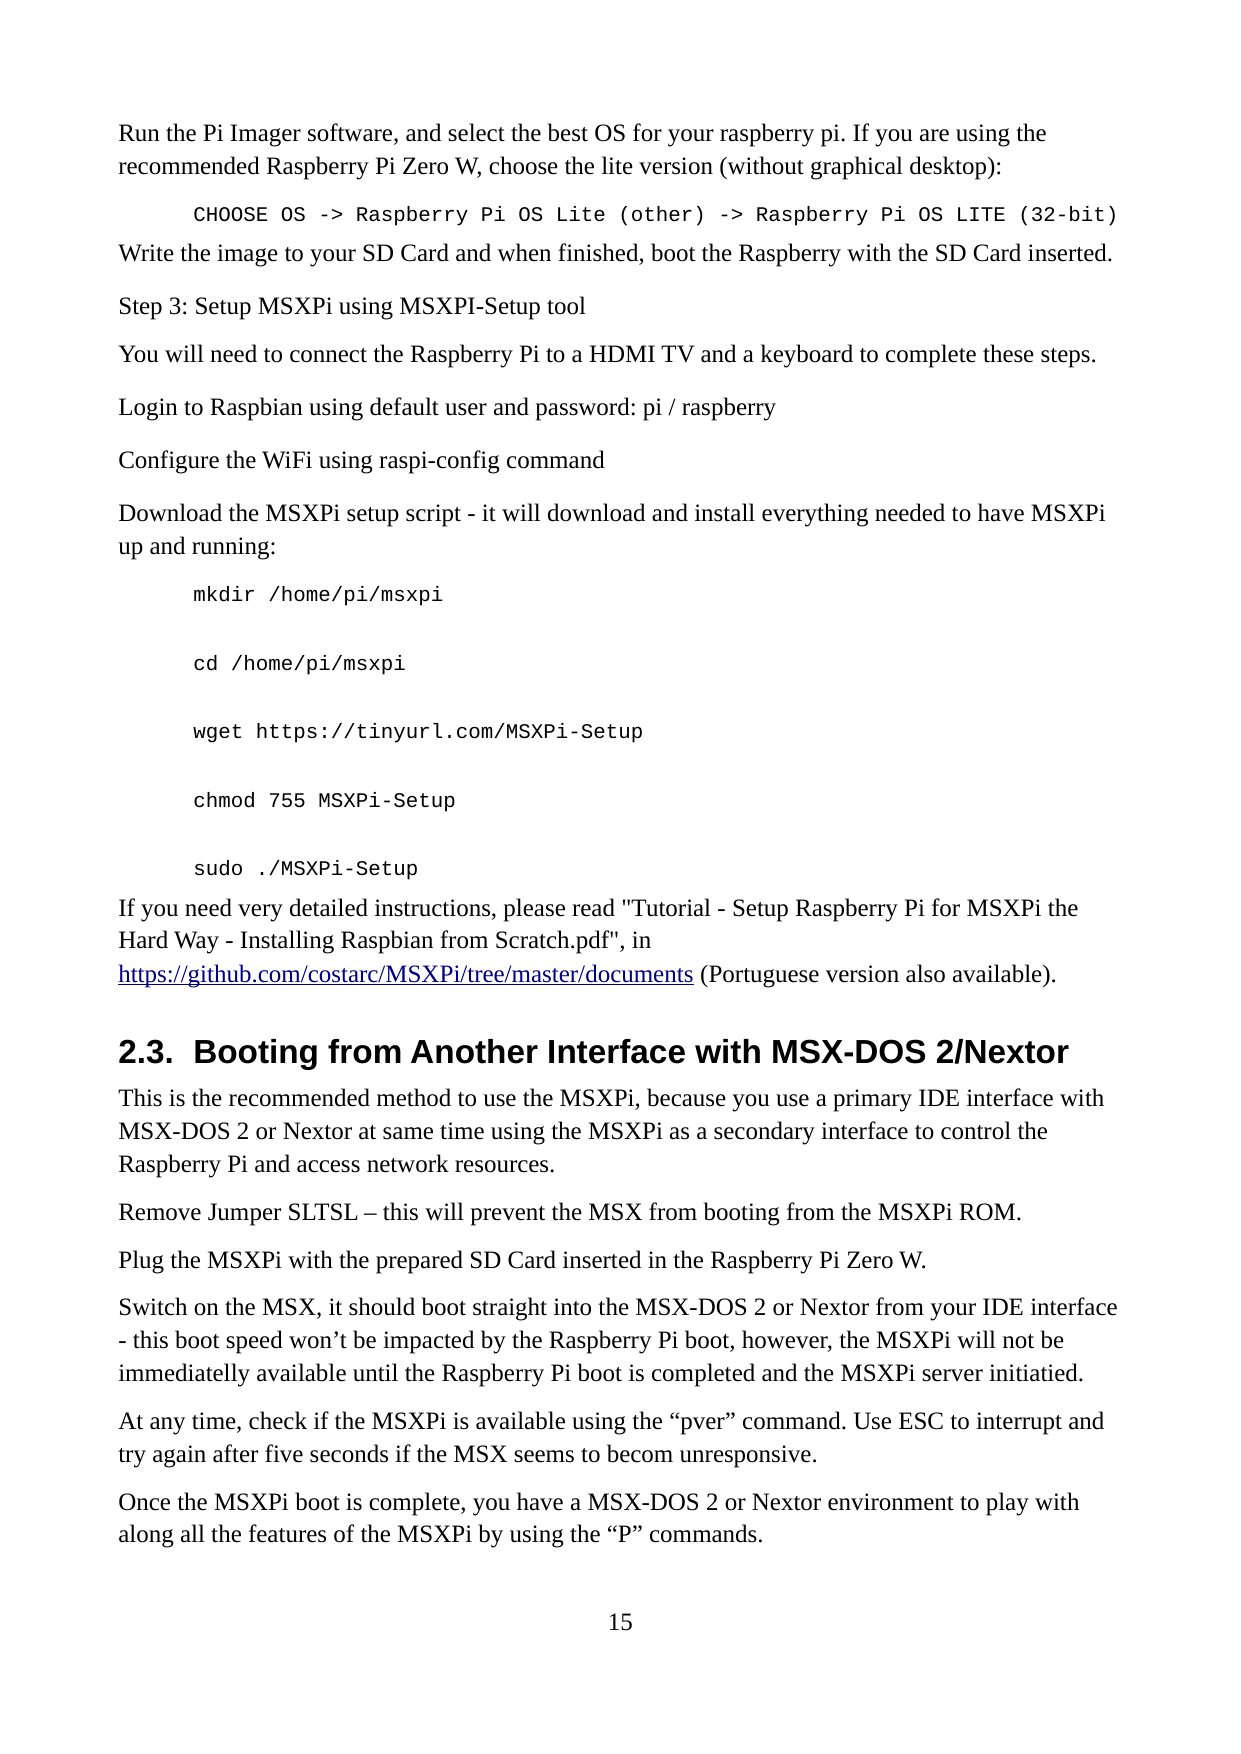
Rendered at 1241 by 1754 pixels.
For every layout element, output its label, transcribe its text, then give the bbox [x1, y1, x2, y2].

text sudo ./MSXPi-Setup [118, 858, 1122, 882]
text At any time, check if the MSXPi is available using the “pver” command. Use ESC to interrupt and try again after five seconds if the MSX seems to becom unresponsive. [118, 1406, 1122, 1468]
text Login to Raspbian using default user and password: pi / raspberry [118, 392, 1122, 421]
text Write the image to your SD Card and when finished, boot the Raspberry with the SD Card inserted. [118, 238, 1122, 267]
text Once the MSXPi boot is complete, you have a MSX-DOS 2 or Nextor environment to play with along all the features of the MSXPi by using the “P” commands. [118, 1487, 1122, 1548]
text wget https://tinyurl.com/MSXPi-Setup [118, 721, 1122, 745]
text Run the Pi Imager software, and select the best OS for your raspberry pi. If you are using the recommended Raspberry Pi Zero W, choose the lite version (without graphical desktop): [118, 118, 1122, 180]
text Plug the MSXPi with the prepared SD Card inserted in the Raspberry Pi Zero W. [118, 1245, 1122, 1273]
text Step 3: Setup MSXPi using MSXPI-Setup tool [118, 291, 1122, 320]
text Switch on the MSX, it should boot straight into the MSX-DOS 2 or Nextor from your IDE interface - this boot speed won’t be impacted by the Raspberry Pi boot, however, the MSXPi will not be immediatelly available until the Raspberry Pi boot is completed and the MSXPi server initiatied. [118, 1292, 1122, 1387]
text Remove Jumper SLTSL – this will prevent the MSX from booting from the MSXPi ROM. [118, 1197, 1122, 1226]
text mkdir /home/pi/msxpi [118, 584, 1122, 608]
text cd /home/pi/msxpi [118, 653, 1122, 676]
text Configure the WiFi using raspi-config command [118, 445, 1122, 474]
text If you need very detailed instructions, please read "Tutorial - Setup Raspberry Pi for MSXPi the Hard Way - Installing Raspbian from Scratch.pdf", in https://github.com/costarc/MSXPi/tree/master/documents (Portuguese version also available). [118, 893, 1122, 987]
text Download the MSXPi setup script - it will download and install everything needed to have MSXPi up and running: [118, 498, 1122, 560]
text chmod 755 MSXPi-Setup [118, 790, 1122, 813]
subtitle Booting from Another Interface with MSX-DOS 2/Nextor [118, 1032, 1122, 1071]
text This is the recommended method to use the MSXPi, because you use a primary IDE interface with MSX-DOS 2 or Nextor at same time using the MSXPi as a secondary interface to control the Raspberry Pi and access network resources. [118, 1083, 1122, 1178]
text CHOOSE OS -> Raspberry Pi OS Lite (other) -> Raspberry Pi OS LITE (32-bit) [118, 204, 1122, 228]
text You will need to connect the Raspberry Pi to a HDMI TV and a keyboard to complete these steps. [118, 339, 1122, 368]
